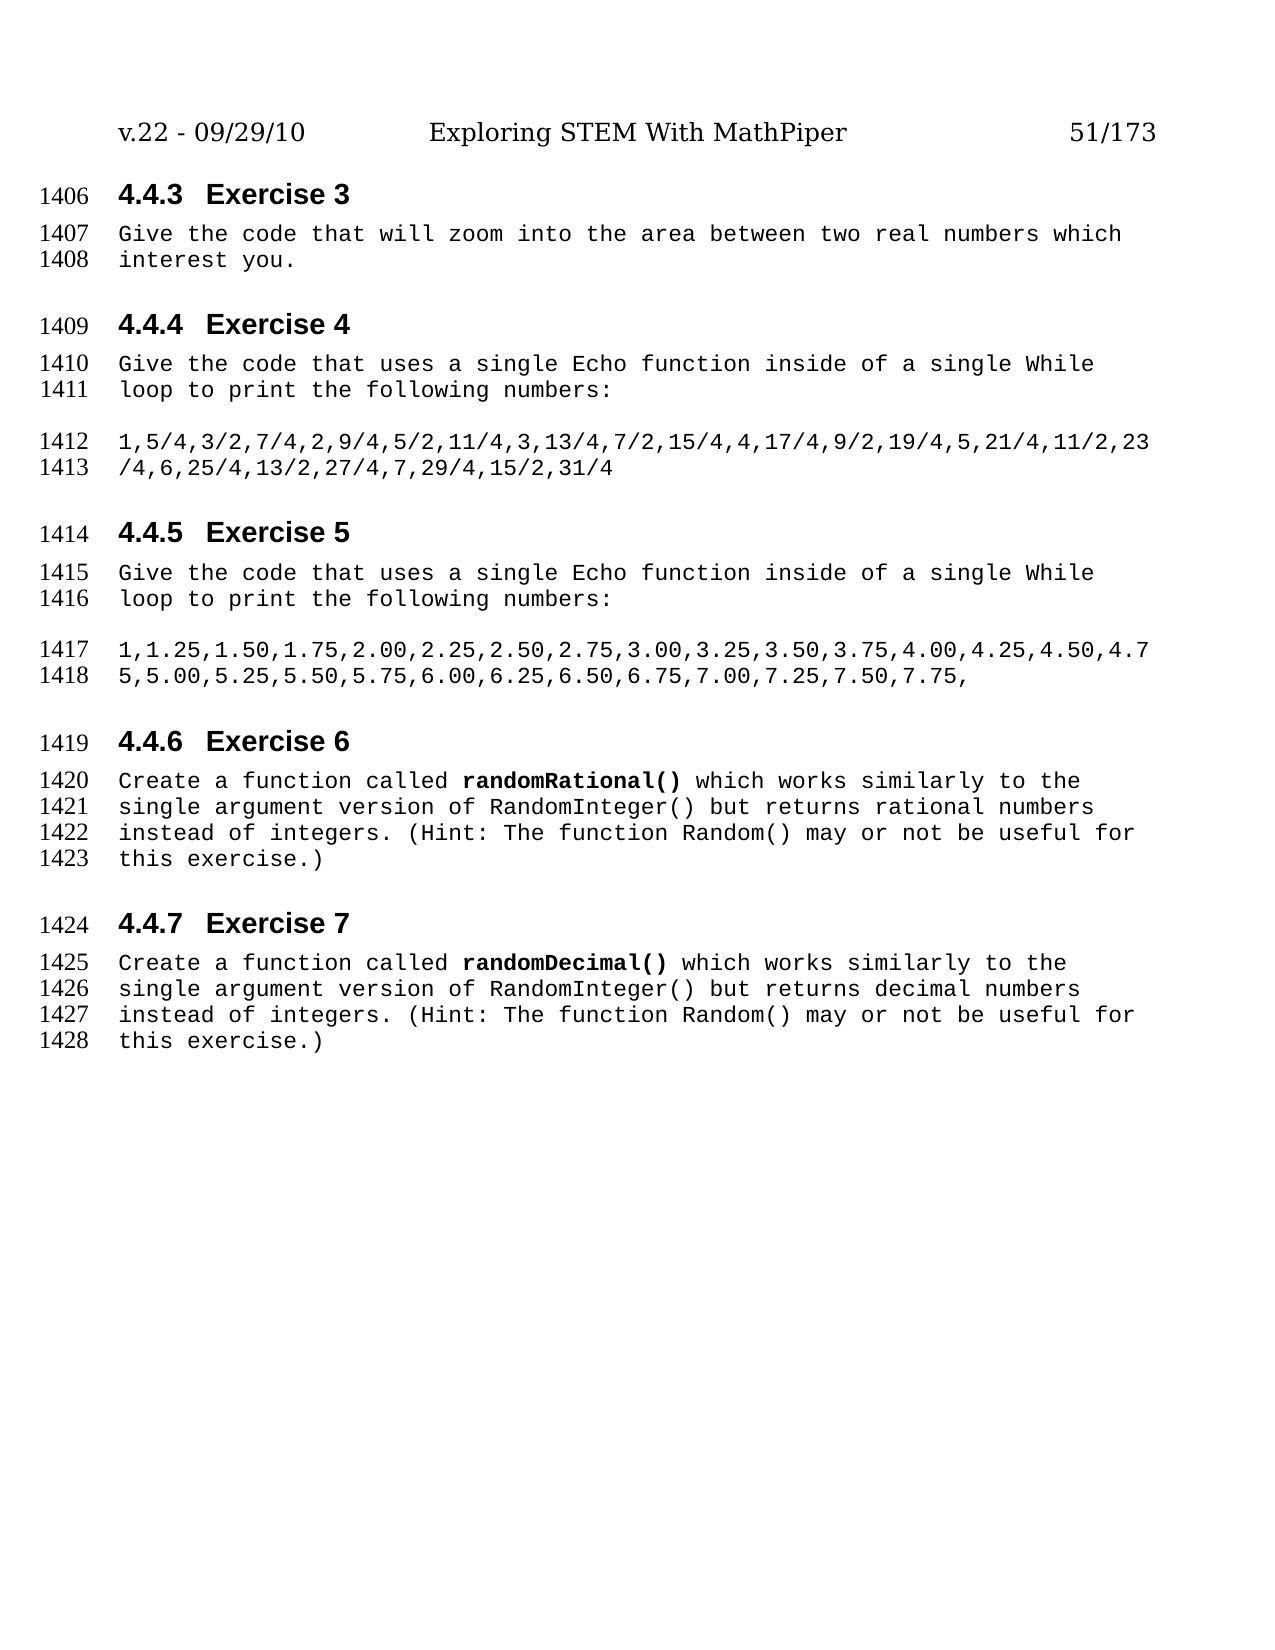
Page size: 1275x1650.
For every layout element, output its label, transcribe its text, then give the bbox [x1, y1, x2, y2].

text Create a function called randomRational() which works similarly to the single argument version of RandomInteger() but returns rational numbers instead of integers. (Hint: The function Random() may or not be useful for this exercise.) [118, 769, 1157, 873]
text Give the code that will zoom into the area between two real numbers which interest you. [118, 222, 1157, 274]
text Create a function called randomDecimal() which works similarly to the single argument version of RandomInteger() but returns decimal numbers instead of integers. (Hint: The function Random() may or not be useful for this exercise.) [118, 951, 1157, 1055]
text 1,5/4,3/2,7/4,2,9/4,5/2,11/4,3,13/4,7/2,15/4,4,17/4,9/2,19/4,5,21/4,11/2,23/4,6,25/4,13/2,27/4,7,29/4,15/2,31/4 [118, 431, 1157, 482]
text 1,1.25,1.50,1.75,2.00,2.25,2.50,2.75,3.00,3.25,3.50,3.75,4.00,4.25,4.50,4.75,5.00,5.25,5.50,5.75,6.00,6.25,6.50,6.75,7.00,7.25,7.50,7.75, [118, 639, 1157, 691]
subtitle Exercise 7 [118, 906, 1157, 939]
subtitle Exercise 5 [118, 515, 1157, 549]
text Give the code that uses a single Echo function inside of a single While loop to print the following numbers: [118, 561, 1157, 613]
subtitle Exercise 4 [118, 307, 1157, 341]
text Give the code that uses a single Echo function inside of a single While loop to print the following numbers: [118, 353, 1157, 404]
subtitle Exercise 6 [118, 724, 1157, 757]
subtitle Exercise 3 [118, 177, 1157, 210]
